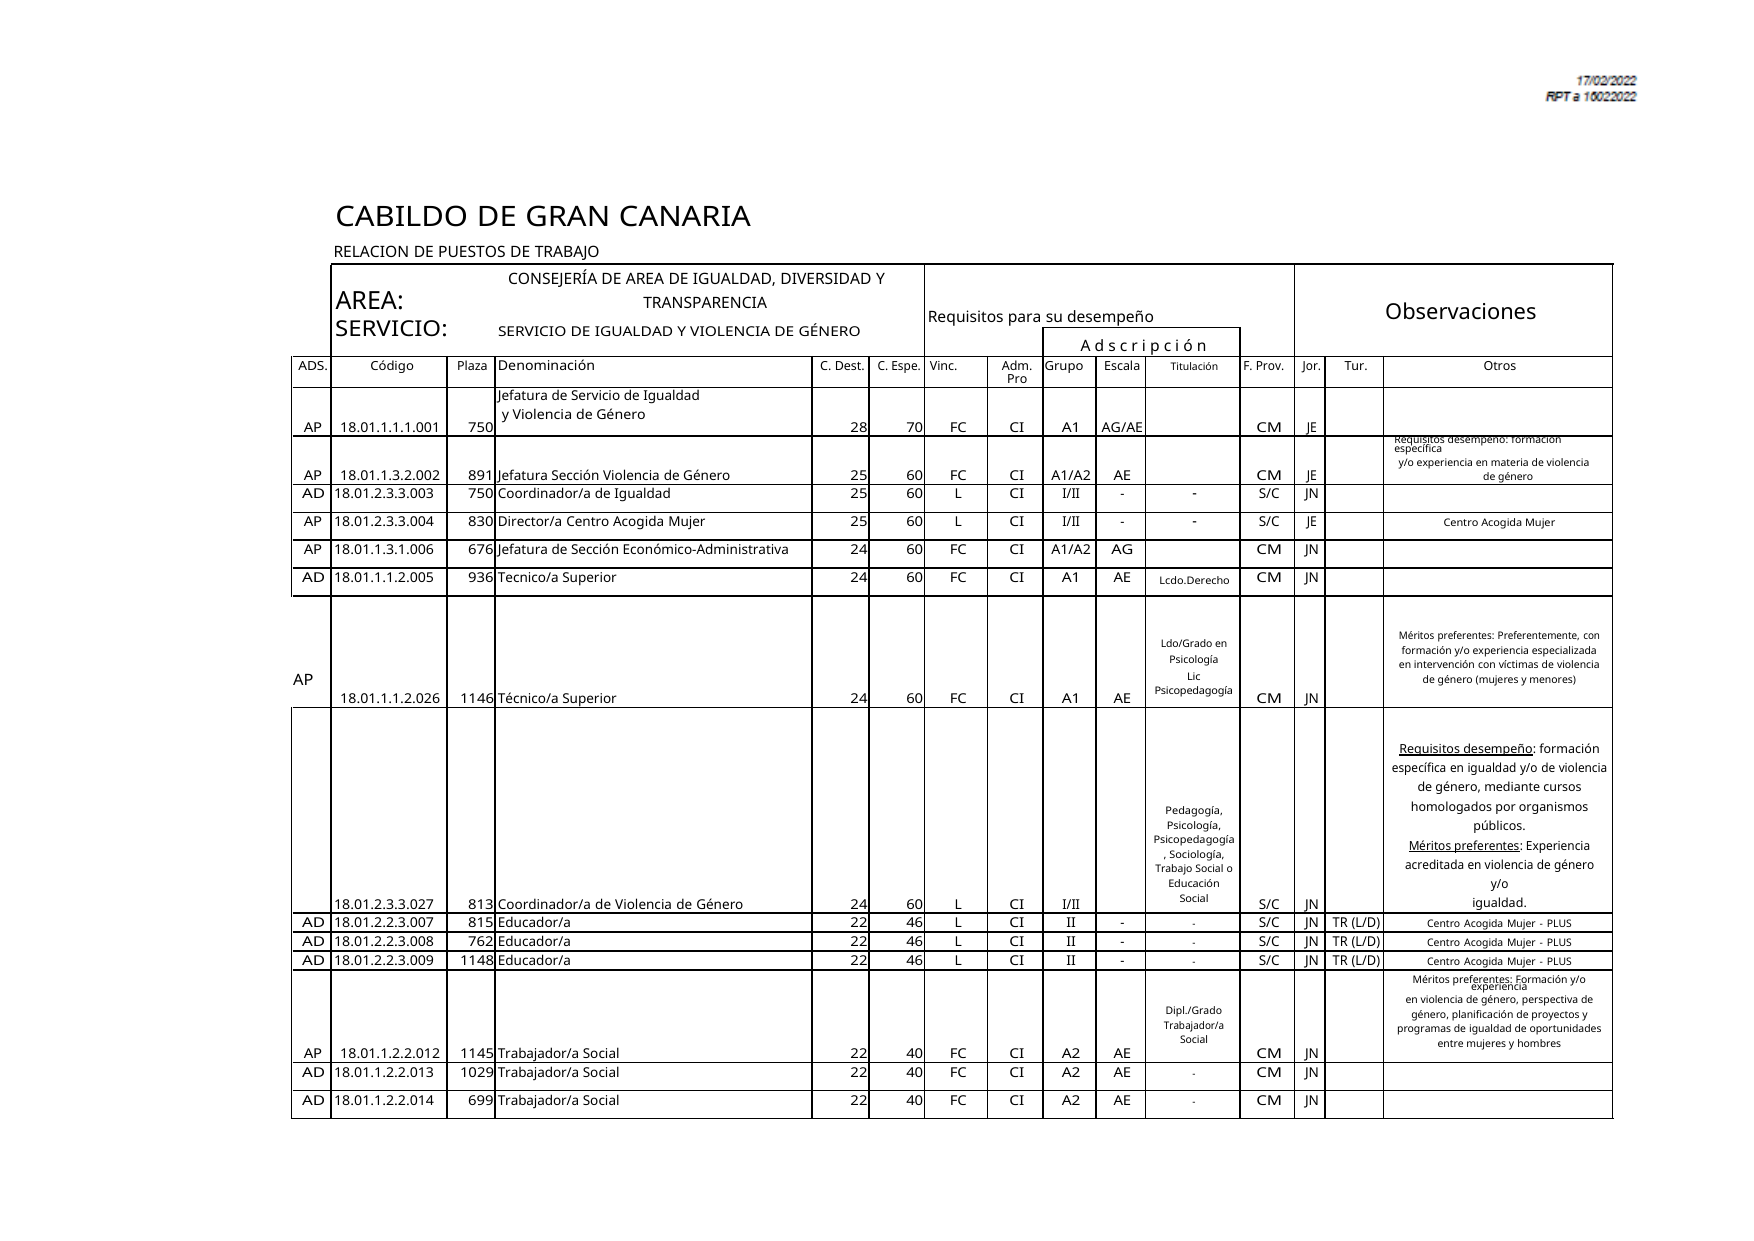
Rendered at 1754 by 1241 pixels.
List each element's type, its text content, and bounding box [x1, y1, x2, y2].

picture [1544, 65, 1642, 111]
subtitle CABILDO DE GRAN CANARIA [335, 197, 1643, 235]
text RELACION DE PUESTOS DE TRABAJO [333, 240, 1643, 262]
